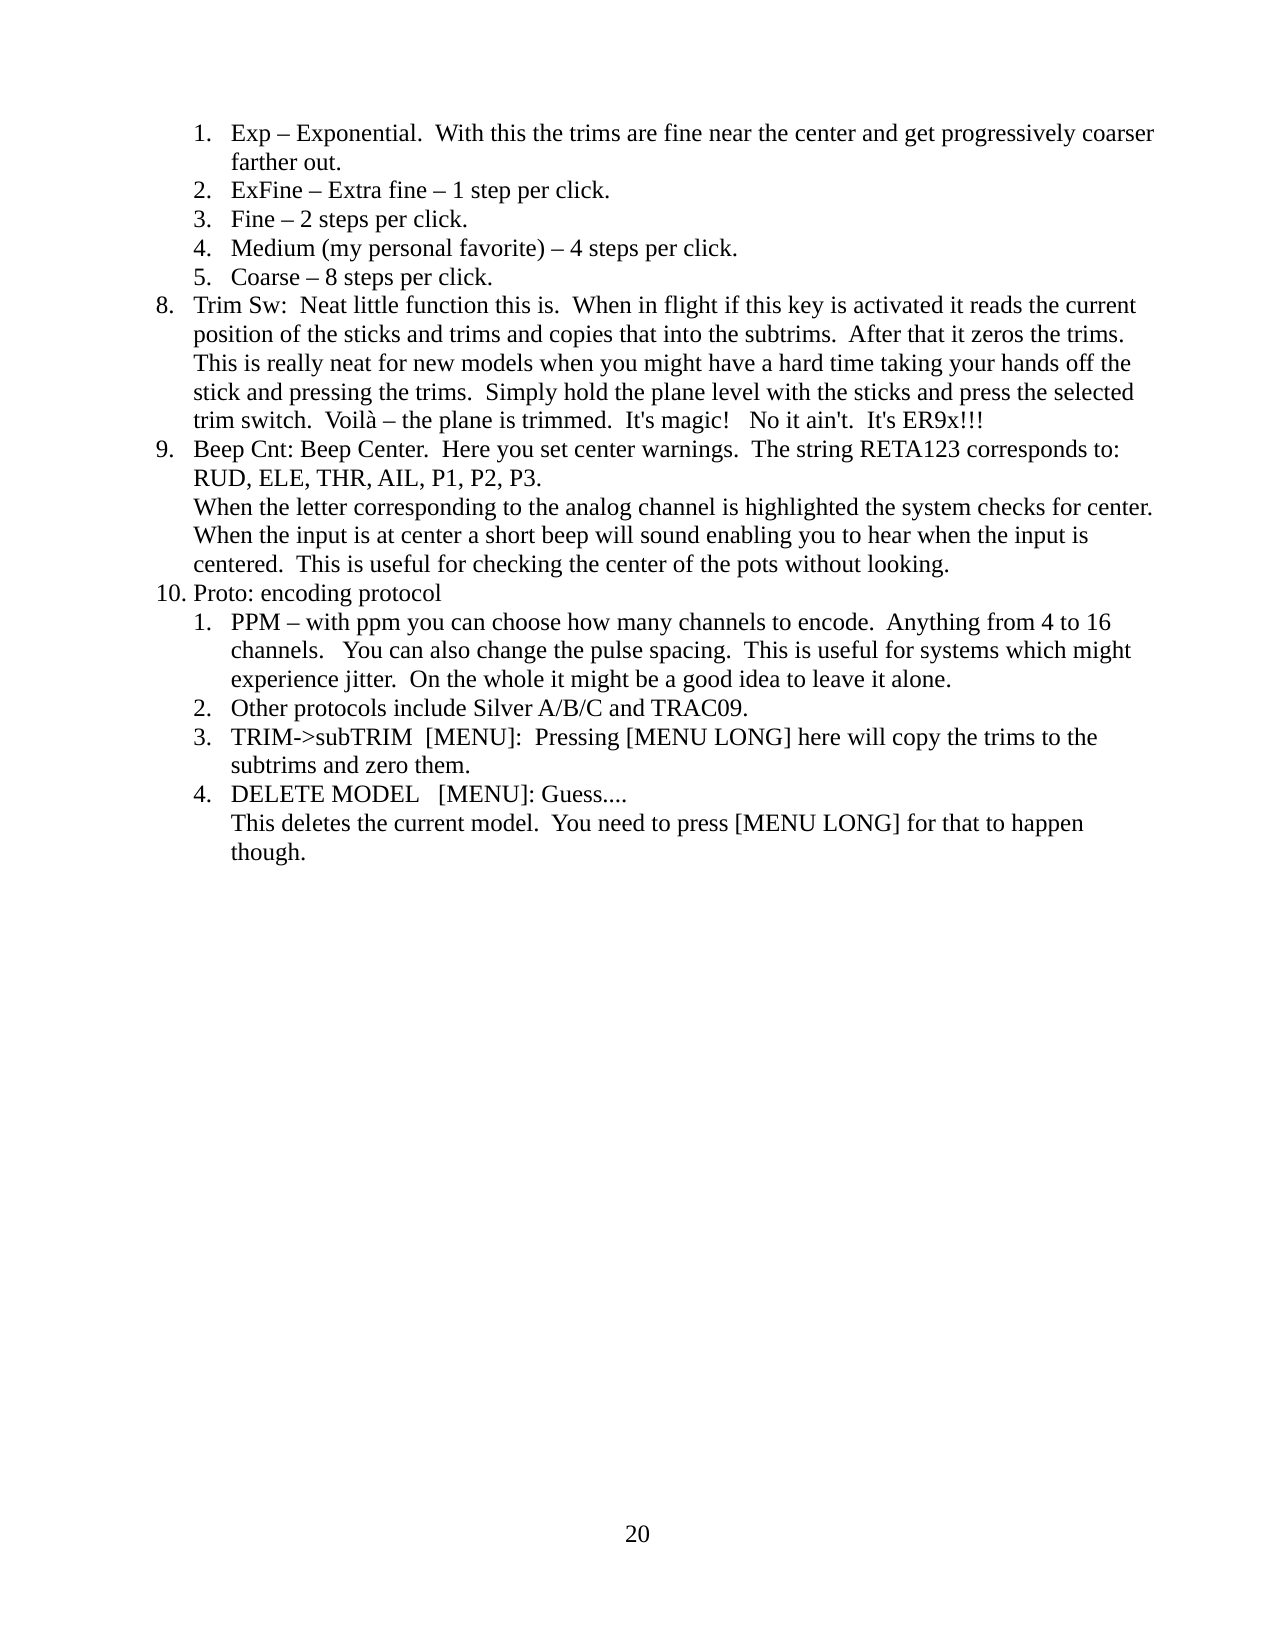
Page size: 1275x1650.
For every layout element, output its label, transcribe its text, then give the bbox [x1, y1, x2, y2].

list ExFine – Extra fine – 1 step per click. [193, 176, 1157, 204]
list Proto: encoding protocol [156, 578, 1157, 607]
list Other protocols include Silver A/B/C and TRAC09. [193, 693, 1157, 722]
list TRIM->subTRIM [MENU]: Pressing [MENU LONG] here will copy the trims to the subtrims and zero them. [193, 722, 1157, 779]
list Beep Cnt: Beep Center. Here you set center warnings. The string RETA123 corresponds to: RUD, ELE, THR, AIL, P1, P2, P3. When the letter corresponding to the analog channel is highlighted the system checks for center. When the input is at center a short beep will sound enabling you to hear when the input is centered. This is useful for checking the center of the pots without looking. [156, 434, 1157, 578]
list Trim Sw: Neat little function this is. When in flight if this key is activated it reads the current position of the sticks and trims and copies that into the subtrims. After that it zeros the trims. This is really neat for new models when you might have a hard time taking your hands off the stick and pressing the trims. Simply hold the plane level with the sticks and press the selected trim switch. Voilà – the plane is trimmed. It's magic! No it ain't. It's ER9x!!! [156, 291, 1157, 434]
list PPM – with ppm you can choose how many channels to encode. Anything from 4 to 16 channels. You can also change the pulse spacing. This is useful for systems which might experience jitter. On the whole it might be a good idea to leave it alone. [193, 607, 1157, 693]
list DELETE MODEL [MENU]: Guess.... This deletes the current model. You need to press [MENU LONG] for that to happen though. [193, 779, 1157, 866]
list Medium (my personal favorite) – 4 steps per click. [193, 233, 1157, 262]
list Coarse – 8 steps per click. [193, 262, 1157, 291]
list Exp – Exponential. With this the trims are fine near the center and get progressively coarser farther out. [193, 118, 1157, 176]
list Fine – 2 steps per click. [193, 204, 1157, 233]
